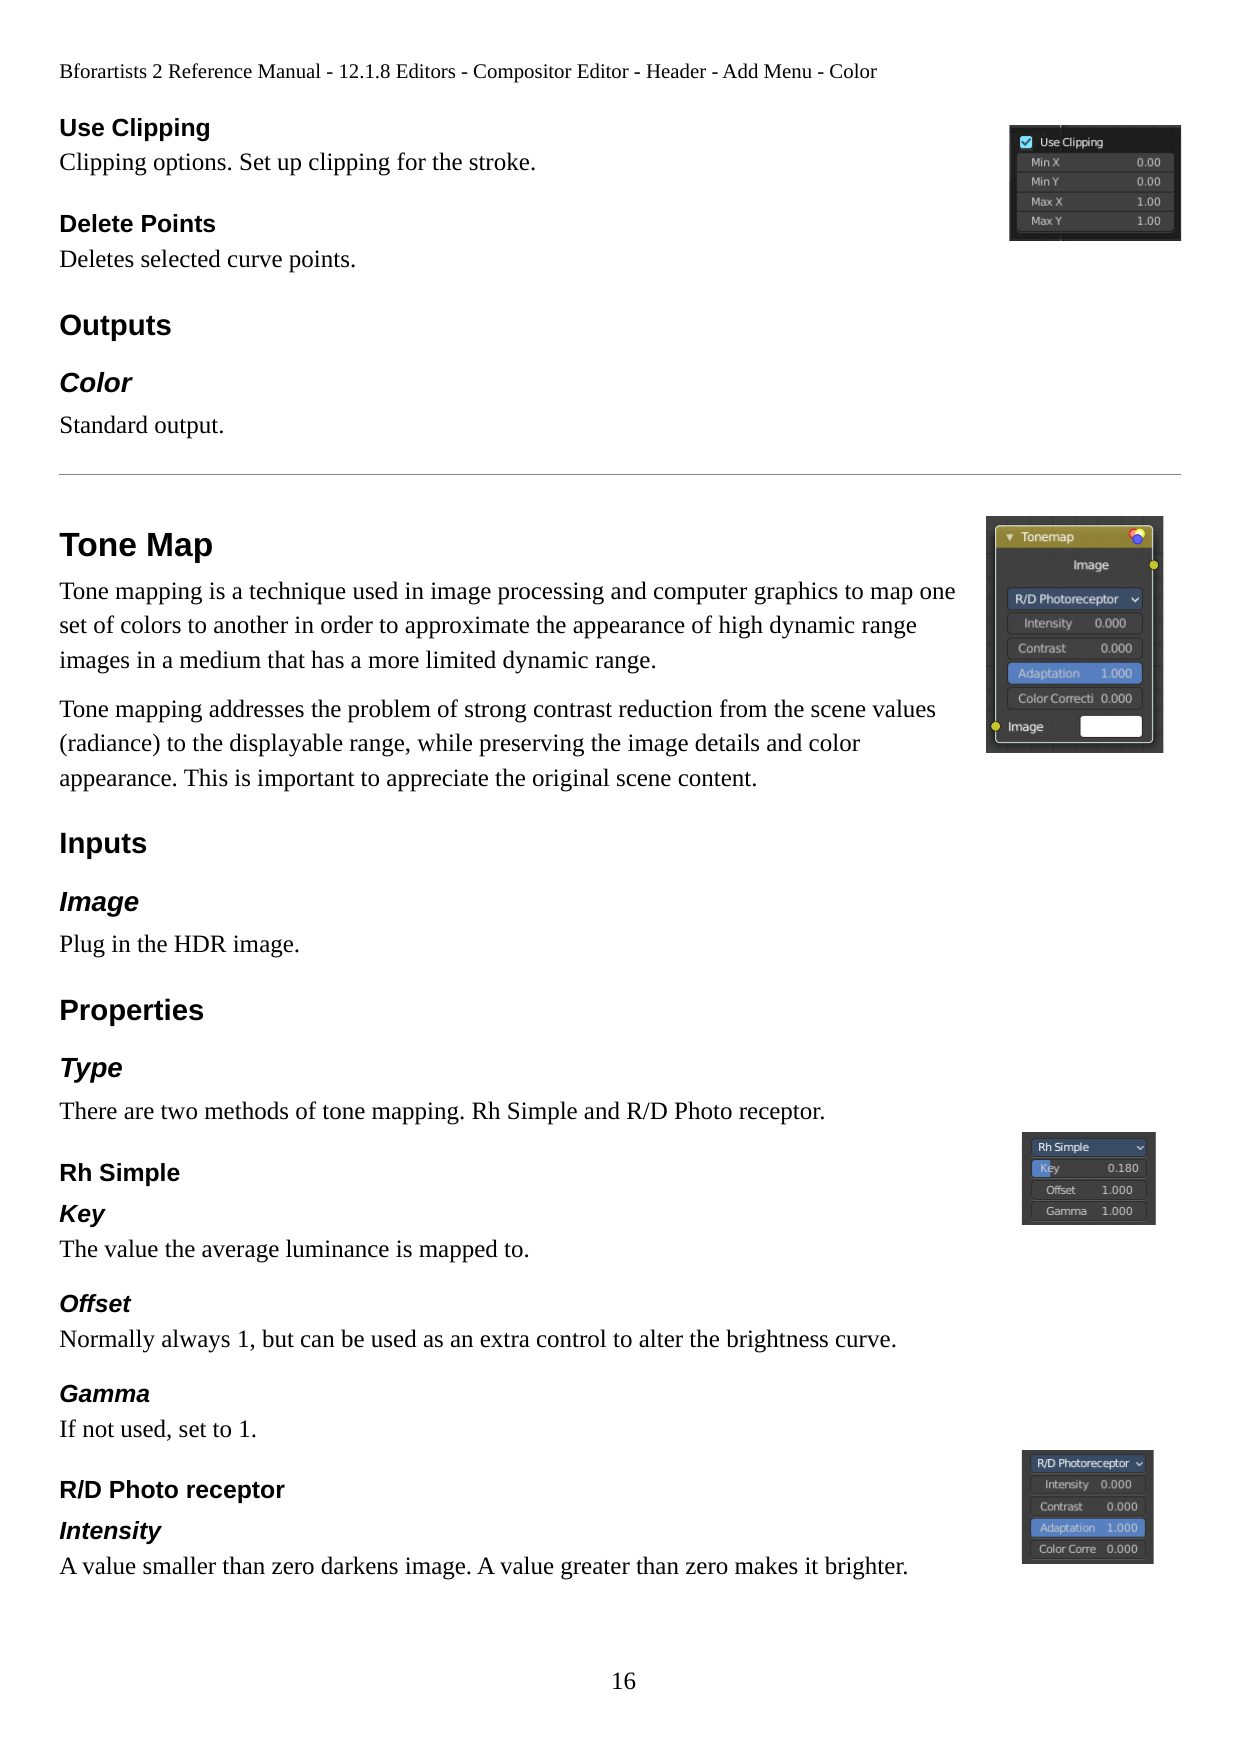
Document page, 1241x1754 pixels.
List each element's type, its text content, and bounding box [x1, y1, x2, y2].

picture [986, 516, 1164, 753]
text Tone mapping addresses the problem of strong contrast reduction from the scene values (radiance) to the displayable range, while preserving the image details and color appearance. This is important to appreciate the original scene content. [59, 694, 1181, 791]
text The value the average luminance is mapped to. [59, 1234, 1181, 1262]
text If not used, set to 1. [59, 1414, 1181, 1443]
subtitle Outputs [59, 307, 1181, 341]
picture [1021, 1132, 1156, 1225]
subtitle Rh Simple [59, 1158, 1021, 1186]
picture [1009, 125, 1182, 241]
subtitle Use Clipping [59, 113, 1181, 141]
subtitle Gamma [59, 1379, 1181, 1408]
text A value smaller than zero darkens image. A value greater than zero makes it brighter. [59, 1551, 1181, 1580]
subtitle [1154, 1475, 1181, 1504]
text There are two methods of tone mapping. Rh Simple and R/D Photo receptor. [59, 1096, 1181, 1125]
picture [1021, 1450, 1154, 1564]
text Deletes selected curve points. [59, 244, 1181, 272]
subtitle Type [59, 1052, 1181, 1084]
text Plug in the HDR image. [59, 929, 1181, 958]
text Tone mapping is a technique used in image processing and computer graphics to map one set of colors to another in order to approximate the appearance of high dynamic range images in a medium that has a more limited dynamic range. [59, 576, 986, 673]
text Clipping options. Set up clipping for the stroke. [59, 147, 1009, 176]
text Normally always 1, but can be used as an extra control to alter the brightness curve. [59, 1324, 1181, 1352]
text Standard output. [59, 411, 1181, 439]
subtitle [1156, 1158, 1181, 1186]
subtitle Color [59, 366, 1181, 398]
subtitle [1164, 524, 1181, 563]
subtitle Tone Map [59, 524, 986, 563]
subtitle Intensity [59, 1516, 1021, 1545]
subtitle Offset [59, 1289, 1181, 1317]
subtitle Properties [59, 993, 1181, 1027]
subtitle Key [59, 1199, 1181, 1227]
subtitle R/D Photo receptor [59, 1475, 1021, 1504]
subtitle Delete Points [59, 209, 1009, 237]
subtitle Inputs [59, 826, 1181, 860]
subtitle Image [59, 885, 1181, 917]
subtitle [1154, 1516, 1181, 1545]
